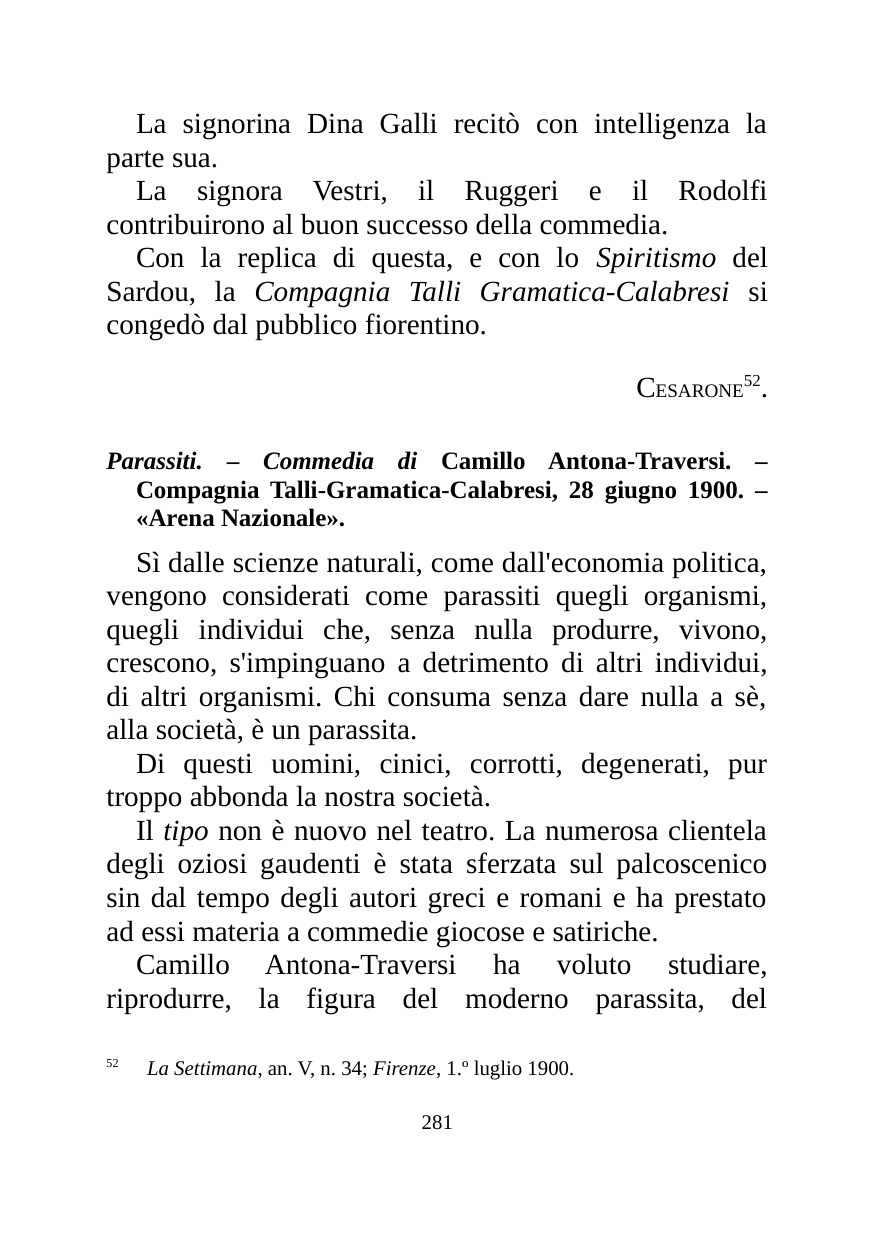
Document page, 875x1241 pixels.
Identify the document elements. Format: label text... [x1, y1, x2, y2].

text Il tipo non è nuovo nel teatro. La numerosa clientela degli oziosi gaudenti è stata sferzata sul palcoscenico sin dal tempo degli autori greci e romani e ha prestato ad essi materia a commedie giocose e satiriche. [106, 813, 768, 947]
text Cesarone. [106, 371, 768, 404]
text Sì dalle scienze naturali, come dall'economia politica, vengono considerati come parassiti quegli organismi, quegli individui che, senza nulla produrre, vivono, crescono, s'impinguano a detrimento di altri individui, di altri organismi. Chi consuma senza dare nulla a sè, alla società, è un parassita. [106, 545, 768, 746]
text Camillo Antona-Traversi ha voluto studiare, riprodurre, la figura del moderno parassita, del [106, 947, 768, 1014]
text Con la replica di questa, e con lo Spiritismo del Sardou, la Compagnia Talli Gramatica-Calabresi si congedò dal pubblico fiorentino. [106, 240, 768, 341]
subtitle Parassiti. – Commedia di Camillo Antona-Traversi. – Compagnia Talli-Gramatica-Calabresi, 28 giugno 1900. – «Arena Nazionale». [106, 446, 768, 532]
text La signorina Dina Galli recitò con intelligenza la parte sua. [106, 106, 768, 173]
text La signora Vestri, il Ruggeri e il Rodolfi contribuirono al buon successo della commedia. [106, 173, 768, 240]
text La Settimana, an. V, n. 34; Firenze, 1.º luglio 1900. [106, 1056, 768, 1080]
text Di questi uomini, cinici, corrotti, degenerati, pur troppo abbonda la nostra società. [106, 746, 768, 813]
